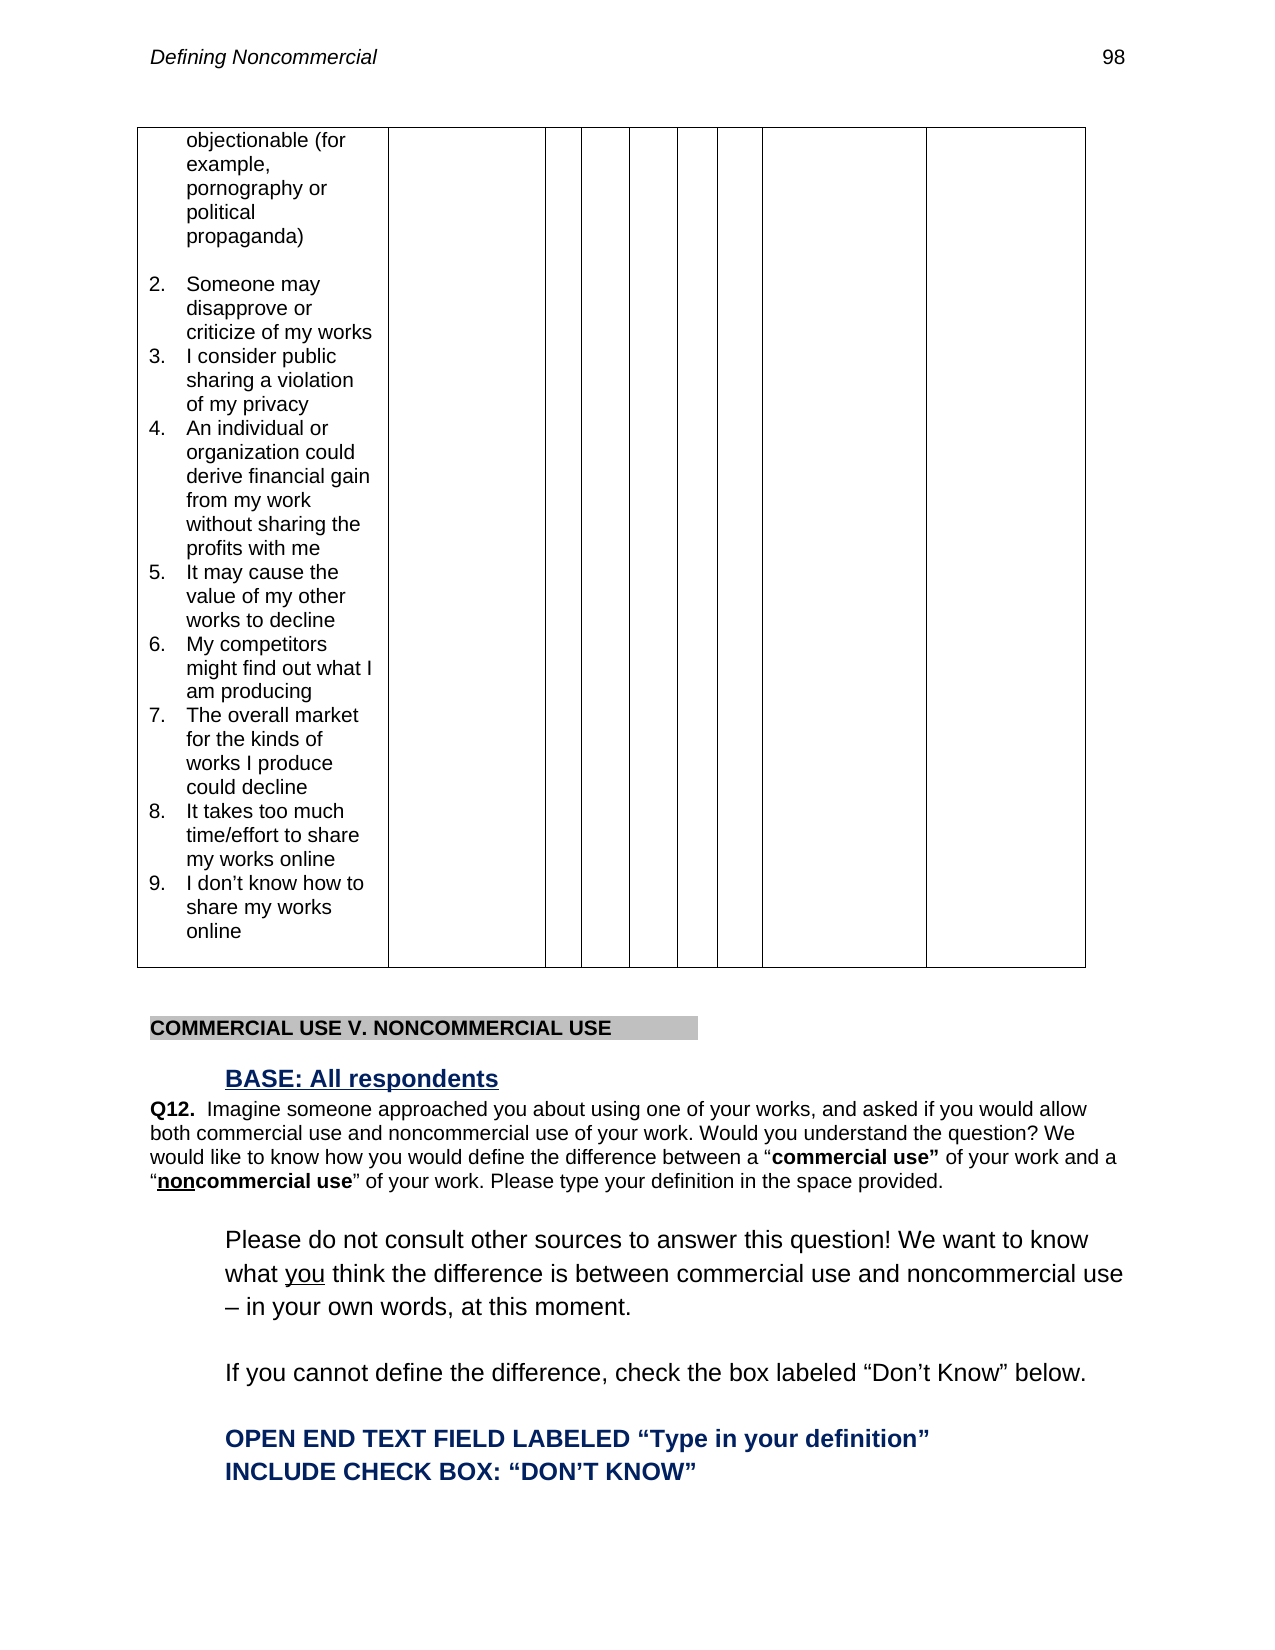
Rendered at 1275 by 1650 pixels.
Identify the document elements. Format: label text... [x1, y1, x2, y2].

text COMMERCIAL USE V. NONCOMMERCIAL USE [150, 1016, 1125, 1040]
table_cell [582, 128, 629, 967]
text INCLUDE CHECK BOX: “DON’T KNOW” [225, 1457, 1125, 1518]
table_cell [389, 128, 545, 967]
text If you cannot define the difference, check the box labeled “Don’t Know” below. [225, 1358, 1125, 1386]
table_cell [630, 128, 677, 967]
table_cell [763, 128, 926, 967]
table_cell objectionable (for example, pornography or political propaganda) Someone may disapprove or criticize of my works I consider public sharing a violation of my privacy An individual or organization could derive financial gain from my work without sharing the profits with me It may cause the value of my other works to decline My competitors might find out what I am producing The overall market for the kinds of works I produce could decline It takes too much time/effort to share my works online I don’t know how to share my works online [138, 128, 388, 967]
text Q12. Imagine someone approached you about using one of your works, and asked if you would allow both commercial use and noncommercial use of your work. Would you understand the question? We would like to know how you would define the difference between a “commercial use” of your work and a “noncommercial use” of your work. Please type your definition in the space provided. [150, 1097, 1125, 1192]
table_cell [678, 128, 717, 967]
text Please do not consult other sources to answer this question! We want to know what you think the difference is between commercial use and noncommercial use – in your own words, at this moment. [225, 1226, 1125, 1320]
text BASE: All respondents [225, 1064, 1125, 1092]
text OPEN END TEXT FIELD LABELED “Type in your definition” [225, 1424, 1125, 1452]
table_cell [718, 128, 762, 967]
table_cell [927, 128, 1085, 967]
table_cell [546, 128, 581, 967]
